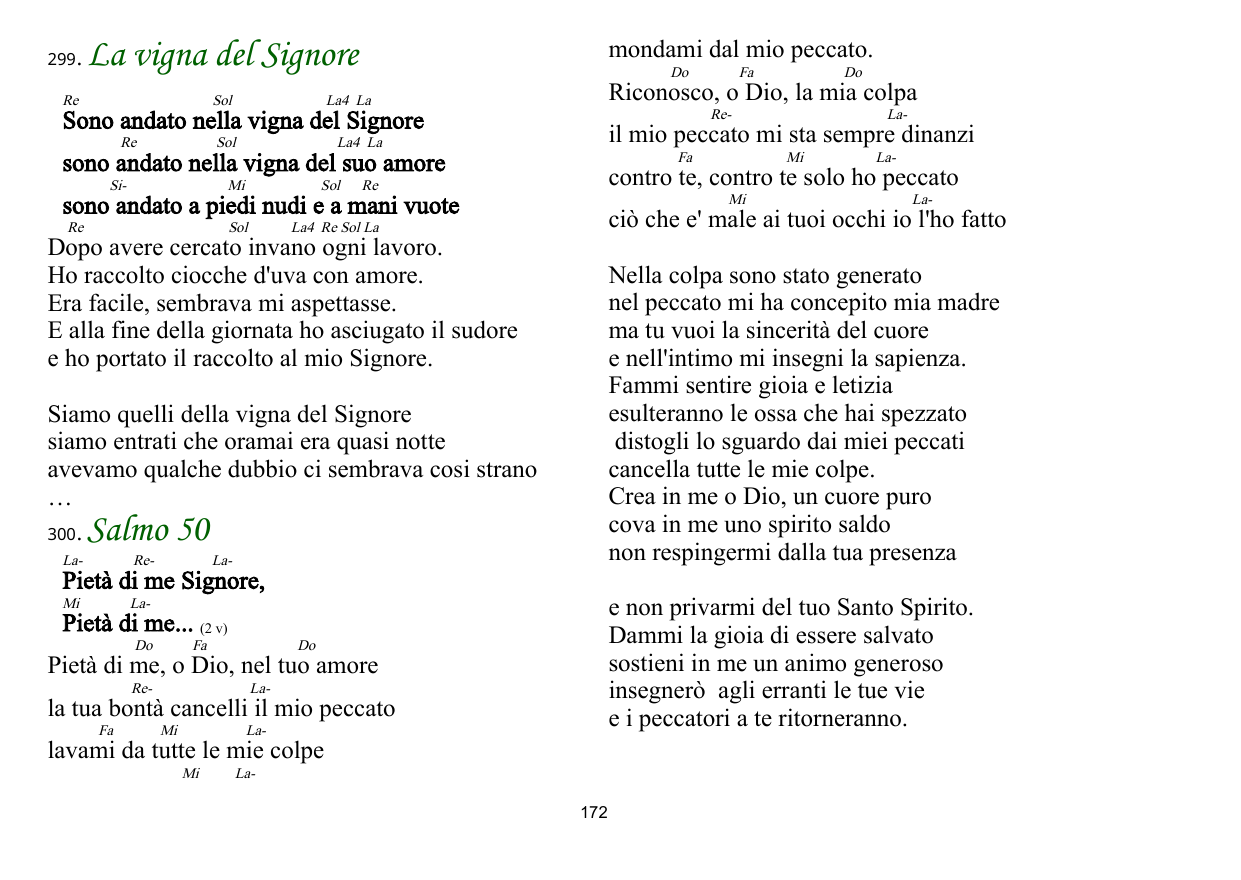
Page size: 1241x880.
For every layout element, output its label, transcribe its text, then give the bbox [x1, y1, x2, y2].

text cancella tutte le mie colpe. [608, 455, 1140, 482]
text Sono andato nella vigna del Signore [62, 106, 579, 134]
text Do Fa Do [62, 636, 579, 651]
text sono andato a piedi nudi e a mani vuote [62, 191, 579, 219]
text Re Sol La4 Re Sol La [47, 219, 579, 233]
text contro te, contro te solo ho peccato [608, 163, 1140, 191]
text Era facile, sembrava mi aspettasse. [47, 289, 579, 317]
text ma tu vuoi la sincerità del cuore [608, 316, 1140, 344]
text la tua bontà cancelli il mio peccato [47, 694, 579, 721]
text Nella colpa sono stato generato [608, 261, 1140, 288]
text Riconosco, o Dio, la mia colpa [608, 78, 1140, 106]
text Re Sol La4 La [62, 134, 579, 148]
text Siamo quelli della vigna del Signore [47, 400, 579, 427]
text ciò che e' male ai tuoi occhi io l'ho fatto [608, 205, 1140, 233]
text avevamo qualche dubbio ci sembrava cosi strano [47, 455, 579, 483]
text Si- Mi Sol Re [62, 176, 579, 191]
text Mi La- [623, 191, 1140, 205]
text Re- La- [623, 106, 1140, 120]
text mondami dal mio peccato. [608, 35, 1140, 63]
text Dopo avere cercato invano ogni lavoro. [47, 233, 579, 261]
text nel peccato mi ha concepito mia madre [608, 288, 1140, 316]
text lavami da tutte le mie colpe [47, 736, 579, 764]
text sono andato nella vigna del suo amore [62, 148, 579, 176]
text e non privarmi del tuo Santo Spirito. [608, 593, 1140, 621]
text Fammi sentire gioia e letizia [608, 372, 1140, 399]
text e nell'intimo mi insegni la sapienza. [608, 344, 1140, 372]
text esulteranno le ossa che hai spezzato [608, 399, 1140, 427]
text Re Sol La4 La [62, 91, 579, 106]
text Crea in me o Dio, un cuore puro [608, 482, 1140, 510]
text Fa Mi La- [623, 148, 1140, 163]
text Pietà di me... (2 v) [62, 609, 579, 636]
text Ho raccolto ciocche d'uva con amore. [47, 261, 579, 289]
text Mi La- [62, 764, 579, 779]
text Do Fa Do [623, 63, 1140, 78]
text sostieni in me un animo generoso [608, 649, 1140, 676]
text non respingermi dalla tua presenza [608, 538, 1140, 566]
text Re- La- [62, 679, 579, 694]
text Pietà di me, o Dio, nel tuo amore [47, 651, 579, 679]
text Dammi la gioia di essere salvato [608, 621, 1140, 649]
text Pietà di me Signore, [62, 566, 579, 594]
text 299. La vigna del Signore [47, 35, 579, 76]
text 300. Salmo 50 [47, 511, 579, 551]
text cova in me uno spirito saldo [608, 510, 1140, 538]
text e ho portato il raccolto al mio Signore. [47, 344, 579, 372]
text E alla fine della giornata ho asciugato il sudore [47, 317, 579, 344]
text il mio peccato mi sta sempre dinanzi [608, 120, 1140, 148]
text distogli lo sguardo dai miei peccati [608, 427, 1140, 455]
text … [47, 483, 579, 511]
text Mi La- [62, 594, 579, 609]
text La- Re- La- [62, 551, 579, 566]
text e i peccatori a te ritorneranno. [608, 704, 1140, 732]
text Fa Mi La- [62, 721, 579, 736]
text siamo entrati che oramai era quasi notte [47, 427, 579, 455]
text insegnerò agli erranti le tue vie [608, 676, 1140, 704]
